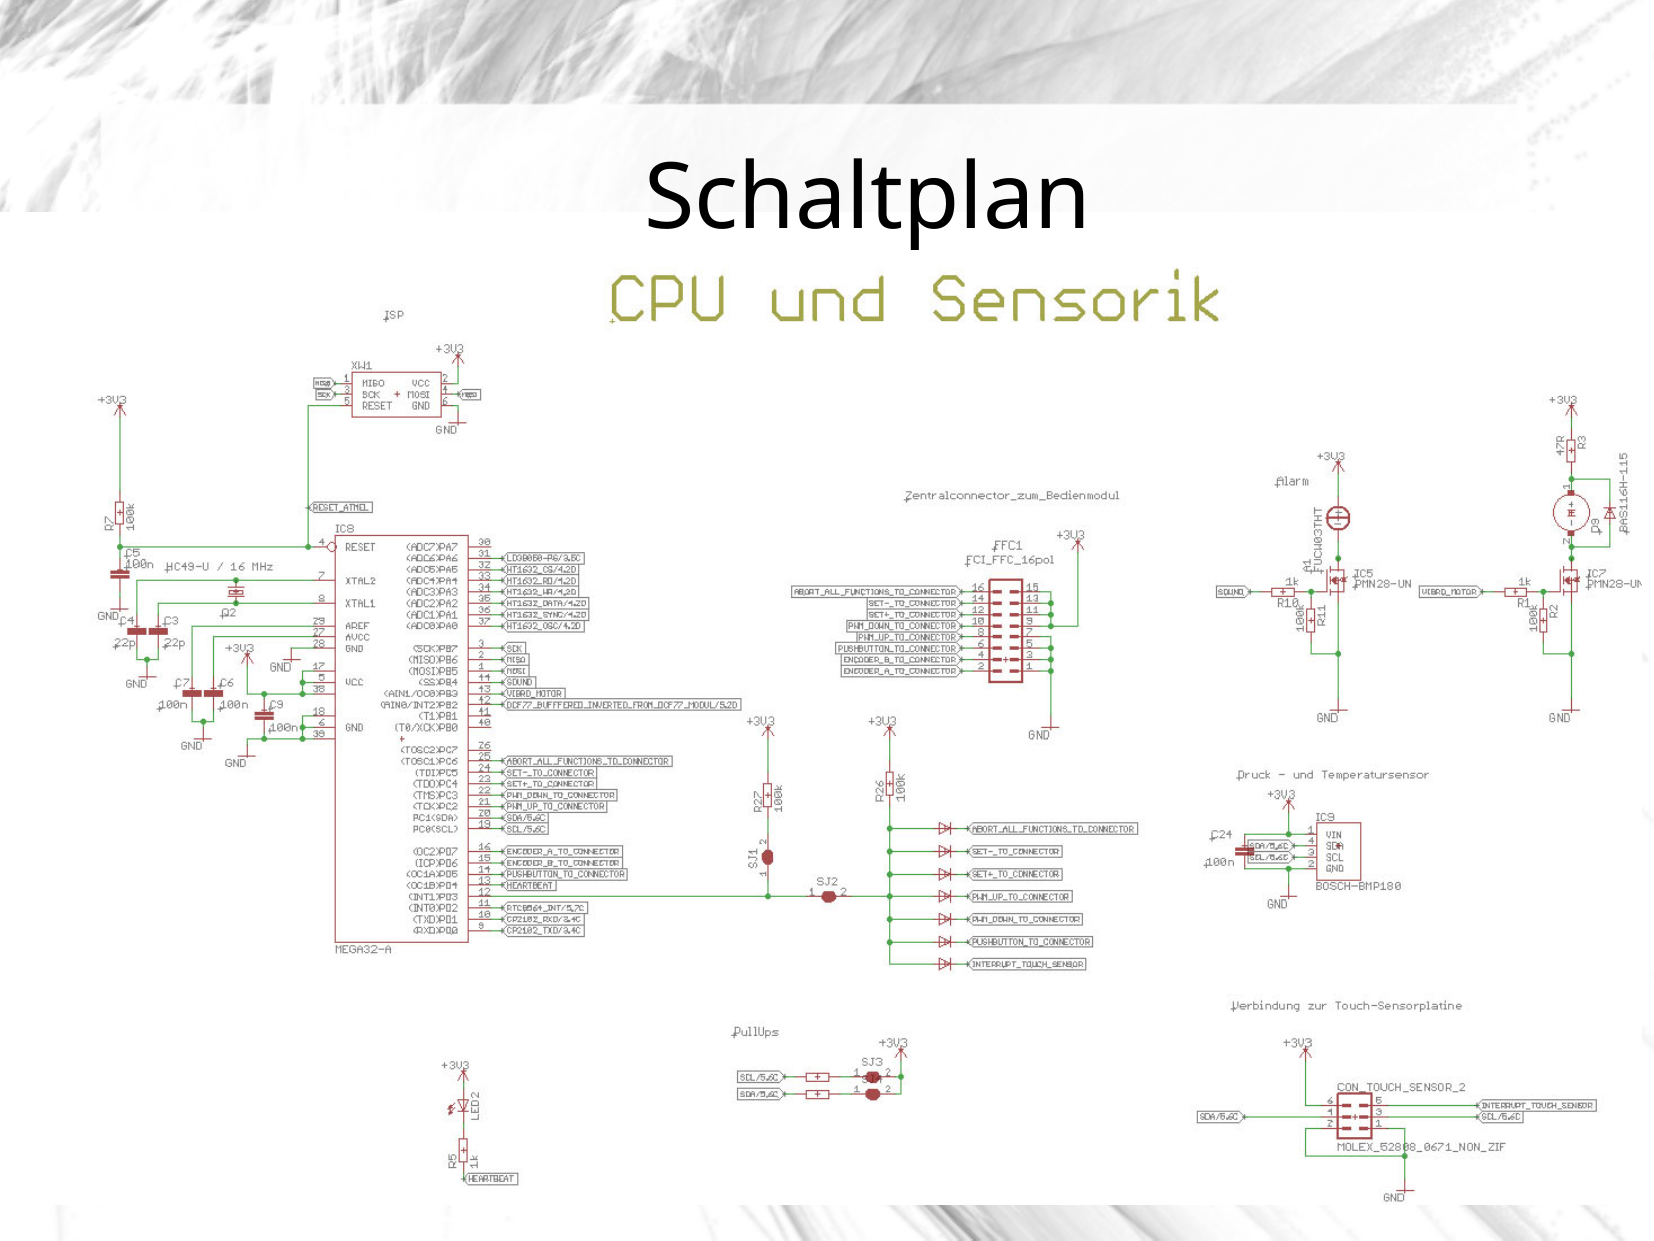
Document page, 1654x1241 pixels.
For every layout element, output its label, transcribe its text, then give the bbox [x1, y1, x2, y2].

picture [0, 0, 1654, 1241]
title Schaltplan [106, 106, 1630, 281]
